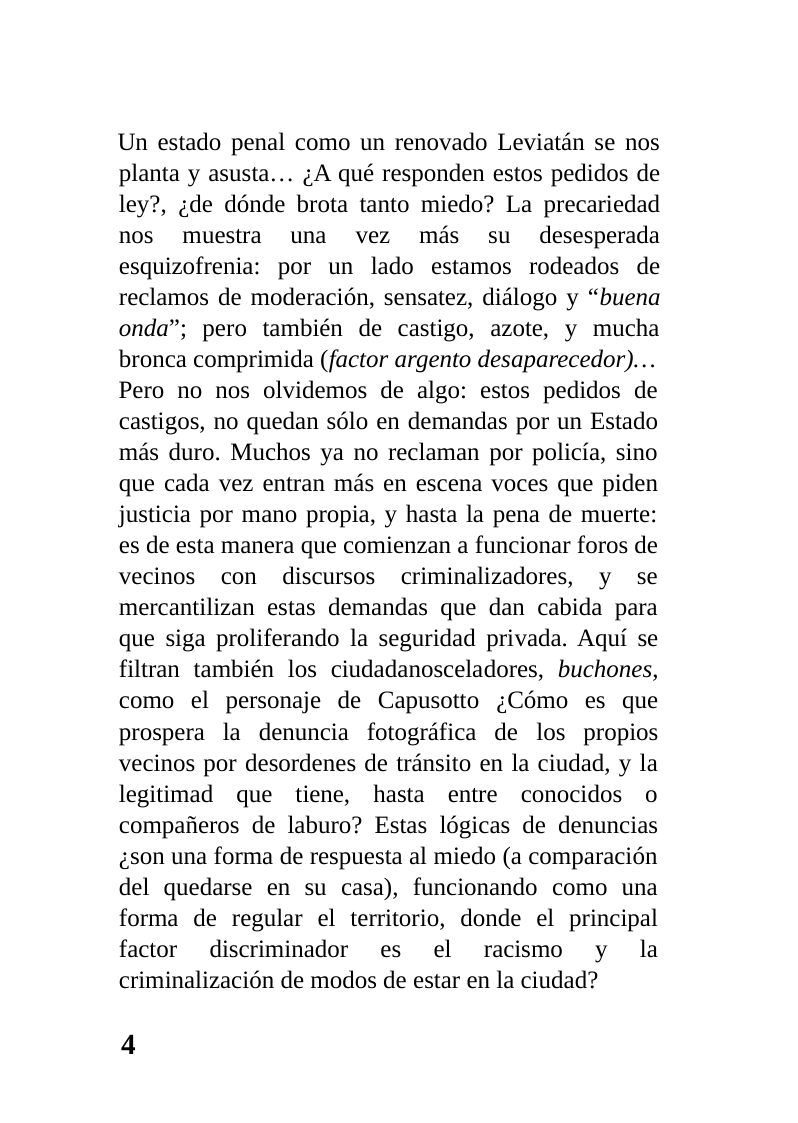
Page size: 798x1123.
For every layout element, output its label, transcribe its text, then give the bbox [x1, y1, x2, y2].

text Pero no nos olvidemos de algo: estos pedidos de castigos, no quedan sólo en demandas por un Estado más duro. Muchos ya no reclaman por policía, sino que cada vez entran más en escena voces que piden justicia por mano propia, y hasta la pena de muerte: es de esta manera que comienzan a funcionar foros de vecinos con discursos criminalizadores, y se mercantilizan estas demandas que dan cabida para que siga proliferando la seguridad privada. Aquí se filtran también los ciudadanosceladores, buchones, como el personaje de Capusotto ¿Cómo es que prospera la denuncia fotográfica de los propios vecinos por desordenes de tránsito en la ciudad, y la legitimad que tiene, hasta entre conocidos o compañeros de laburo? Estas lógicas de denuncias ¿son una forma de respuesta al miedo (a comparación del quedarse en su casa), funcionando como una forma de regular el territorio, donde el principal factor discriminador es el racismo y la criminalización de modos de estar en la ciudad? [118, 375, 658, 994]
text Un estado penal como un renovado Leviatán se nos planta y asusta… ¿A qué responden estos pedidos de ley?, ¿de dónde brota tanto miedo? La precariedad nos muestra una vez más su desesperada esquizofrenia: por un lado estamos rodeados de reclamos de moderación, sensatez, diálogo y “buena onda”; pero también de castigo, azote, y mucha bronca comprimida (factor argento desaparecedor)… [117, 127, 660, 373]
text 4 [121, 1027, 660, 1061]
